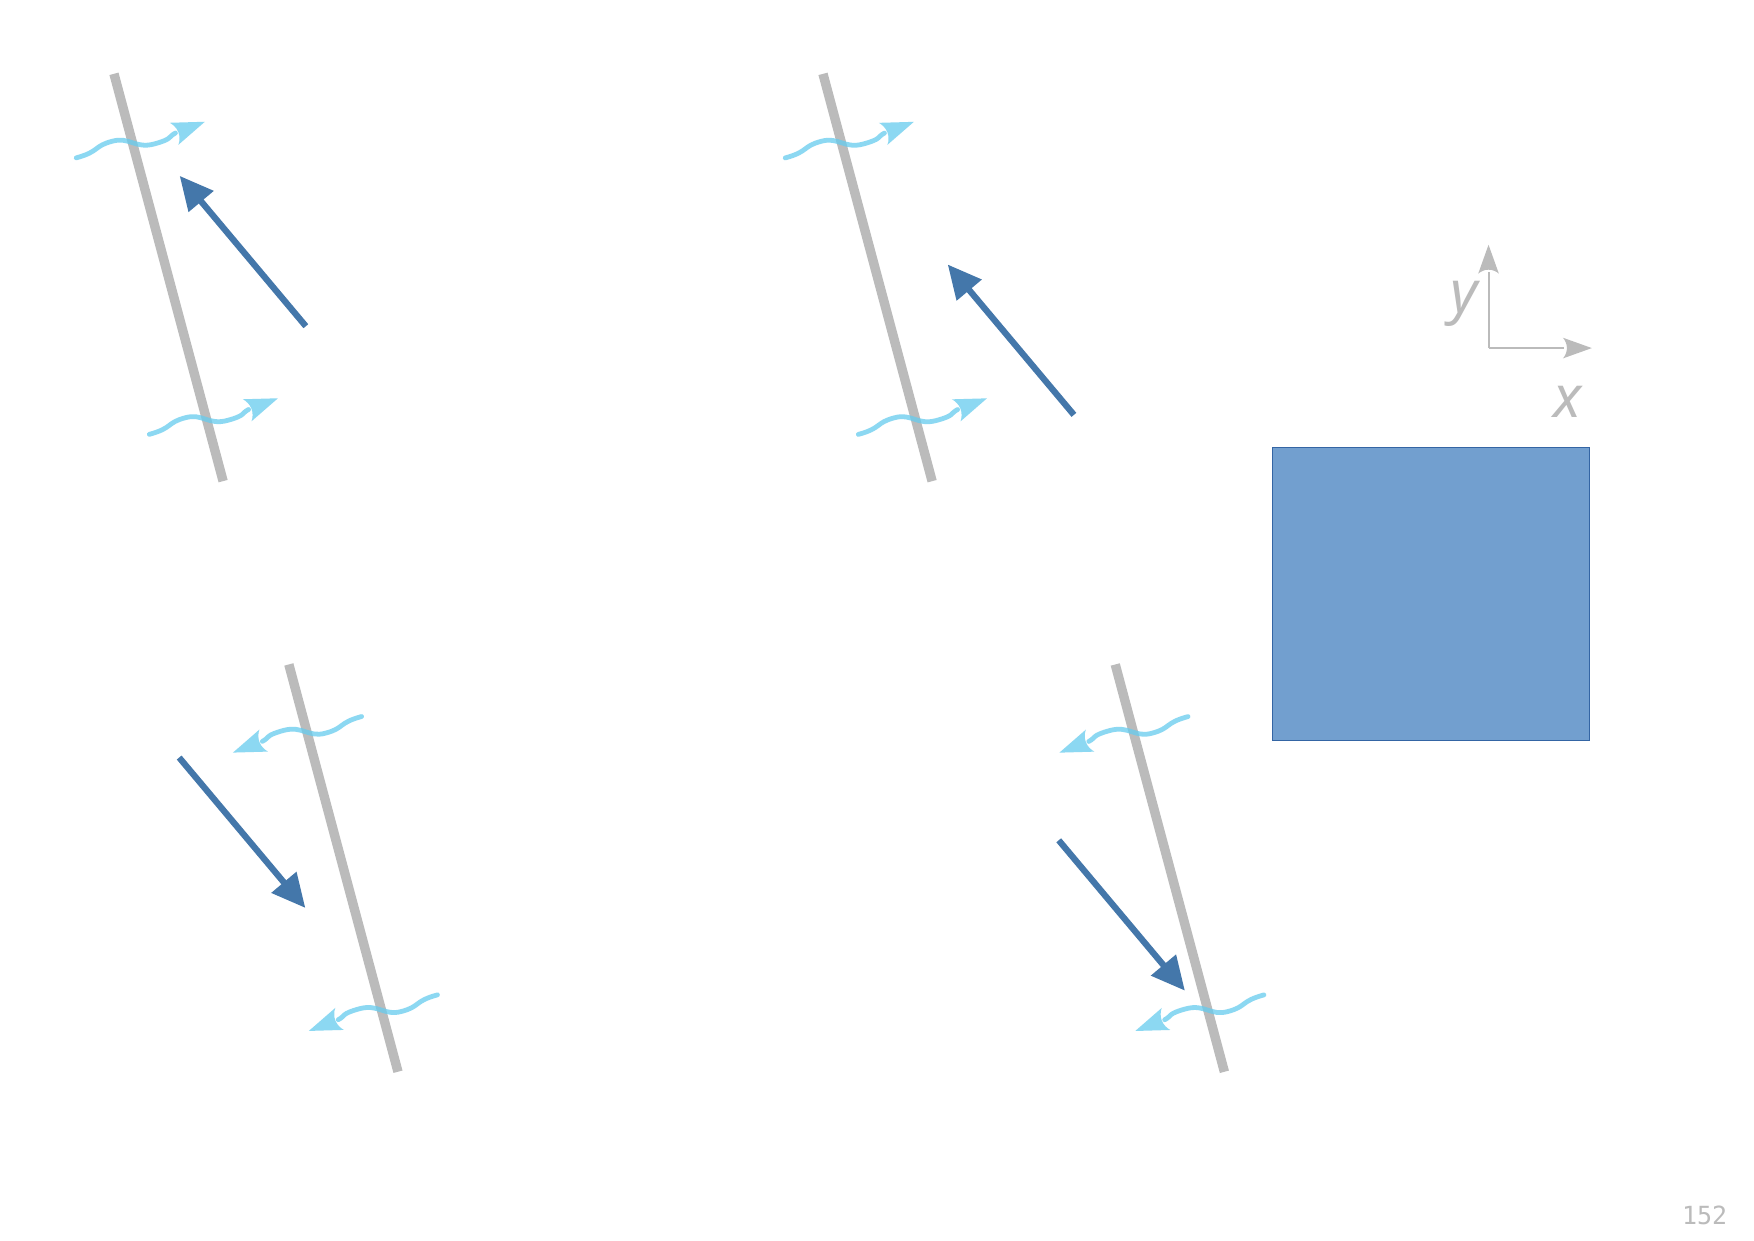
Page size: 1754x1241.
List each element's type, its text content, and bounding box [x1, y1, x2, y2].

text_box x [1538, 340, 1598, 420]
text_box y [1435, 235, 1495, 314]
text_box [1272, 447, 1590, 741]
